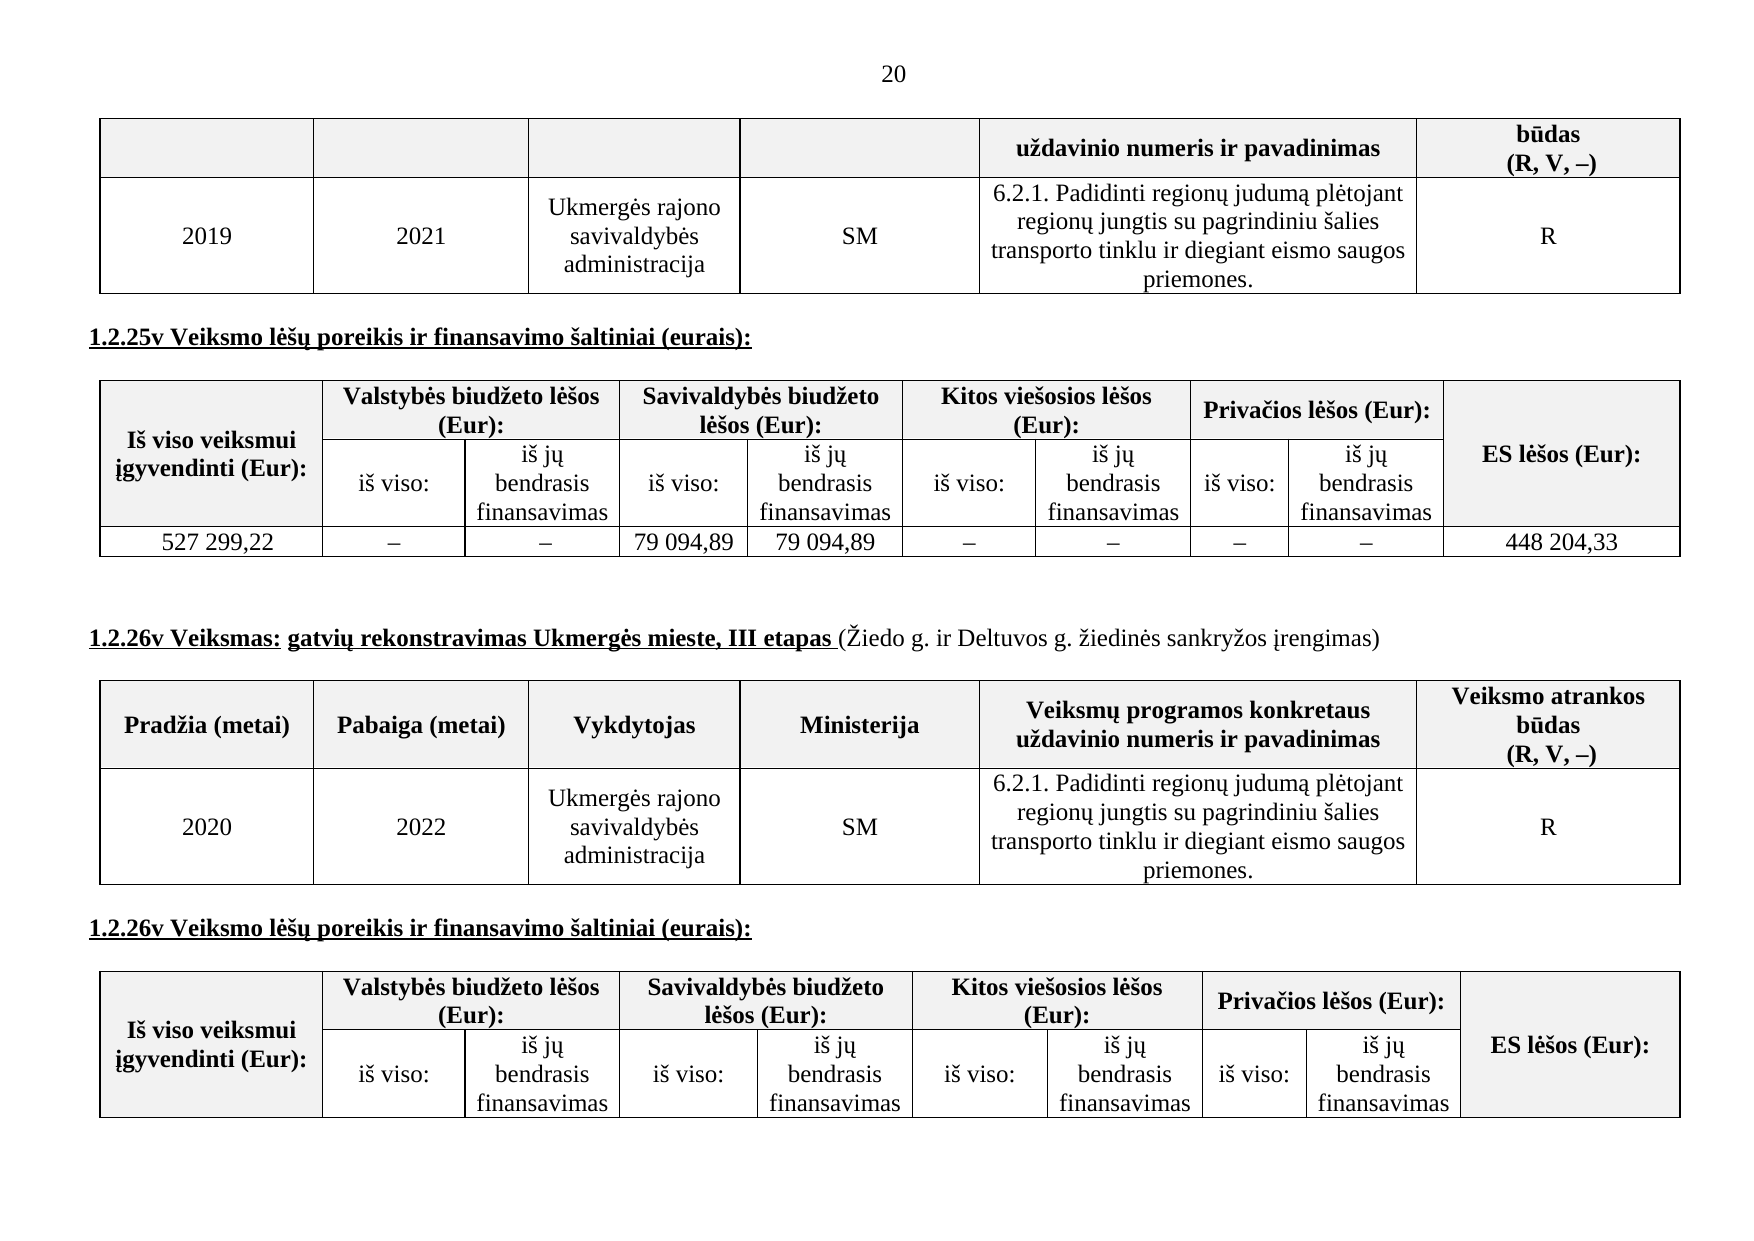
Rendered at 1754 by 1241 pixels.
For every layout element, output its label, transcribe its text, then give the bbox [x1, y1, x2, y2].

table_cell 79 094,89 [748, 527, 902, 556]
table_cell iš jų bendrasis finansavimas [1048, 1030, 1202, 1117]
table_header Savivaldybės biudžeto lėšos (Eur): [620, 381, 902, 438]
table_cell 2020 [101, 769, 313, 883]
text 1.2.26v Veiksmo lėšų poreikis ir finansavimo šaltiniai (eurais): [89, 913, 1698, 942]
table_header Kitos viešosios lėšos (Eur): [913, 972, 1202, 1029]
table_header ES lėšos (Eur): [1444, 381, 1679, 526]
table_cell iš jų bendrasis finansavimas [1307, 1030, 1460, 1117]
table_header Privačios lėšos (Eur): [1191, 381, 1443, 438]
table_header Pradžia (metai) [101, 681, 313, 767]
table_cell – [1191, 527, 1288, 556]
table_cell iš viso: [620, 1030, 757, 1117]
table_header [314, 119, 528, 177]
table_cell iš jų bendrasis finansavimas [748, 440, 902, 526]
table_header Valstybės biudžeto lėšos (Eur): [323, 381, 619, 438]
table_cell 448 204,33 [1444, 527, 1679, 556]
table_header Ministerija [741, 681, 979, 767]
table_header Privačios lėšos (Eur): [1203, 972, 1460, 1029]
table_header būdas (R, V, –) [1417, 119, 1679, 177]
table_cell 6.2.1. Padidinti regionų judumą plėtojant regionų jungtis su pagrindiniu šalies transporto tinklu ir diegiant eismo saugos priemones. [980, 178, 1416, 293]
table_cell R [1417, 178, 1679, 293]
table_cell – [1036, 527, 1190, 556]
text 1.2.25v Veiksmo lėšų poreikis ir finansavimo šaltiniai (eurais): [89, 322, 1698, 351]
table_header Veiksmo atrankos būdas (R, V, –) [1417, 681, 1679, 767]
table_cell SM [741, 769, 979, 883]
table_cell – [323, 527, 464, 556]
table_header [101, 119, 313, 177]
table_cell R [1417, 769, 1679, 883]
table_cell iš viso: [1203, 1030, 1306, 1117]
table_cell – [466, 527, 619, 556]
table_cell iš jų bendrasis finansavimas [1036, 440, 1190, 526]
table_cell iš viso: [323, 440, 464, 526]
table_cell iš jų bendrasis finansavimas [1289, 440, 1443, 526]
table_cell iš viso: [323, 1030, 464, 1117]
table_cell 527 299,22 [101, 527, 322, 556]
table_cell 2022 [314, 769, 528, 883]
table_cell 6.2.1. Padidinti regionų judumą plėtojant regionų jungtis su pagrindiniu šalies transporto tinklu ir diegiant eismo saugos priemones. [980, 769, 1416, 883]
table_cell – [1289, 527, 1443, 556]
table_header Valstybės biudžeto lėšos (Eur): [323, 972, 619, 1029]
table_cell SM [741, 178, 979, 293]
table_header Iš viso veiksmui įgyvendinti (Eur): [101, 381, 322, 526]
table_header Pabaiga (metai) [314, 681, 528, 767]
table_cell Ukmergės rajono savivaldybės administracija [529, 178, 739, 293]
table_cell iš jų bendrasis finansavimas [466, 440, 619, 526]
table_cell iš viso: [1191, 440, 1288, 526]
table_header Iš viso veiksmui įgyvendinti (Eur): [101, 972, 322, 1117]
table_header Savivaldybės biudžeto lėšos (Eur): [620, 972, 912, 1029]
table_header Veiksmų programos konkretaus uždavinio numeris ir pavadinimas [980, 681, 1416, 767]
table_header Kitos viešosios lėšos (Eur): [903, 381, 1190, 438]
table_cell 2019 [101, 178, 313, 293]
table_cell 2021 [314, 178, 528, 293]
table_cell 79 094,89 [620, 527, 747, 556]
table_header ES lėšos (Eur): [1461, 972, 1679, 1117]
text 1.2.26v Veiksmas: gatvių rekonstravimas Ukmergės mieste, III etapas (Žiedo g. ir Deltuvos g. žiedinės sankryžos įrengimas) [89, 623, 1698, 651]
table_header [741, 119, 979, 177]
table_header Vykdytojas [529, 681, 739, 767]
table_cell iš viso: [903, 440, 1035, 526]
table_cell iš viso: [620, 440, 747, 526]
table_cell Ukmergės rajono savivaldybės administracija [529, 769, 739, 883]
table_cell – [903, 527, 1035, 556]
table_header [529, 119, 739, 177]
table_cell iš jų bendrasis finansavimas [466, 1030, 619, 1117]
table_cell iš viso: [913, 1030, 1047, 1117]
table_cell iš jų bendrasis finansavimas [758, 1030, 912, 1117]
table_header uždavinio numeris ir pavadinimas [980, 119, 1416, 177]
